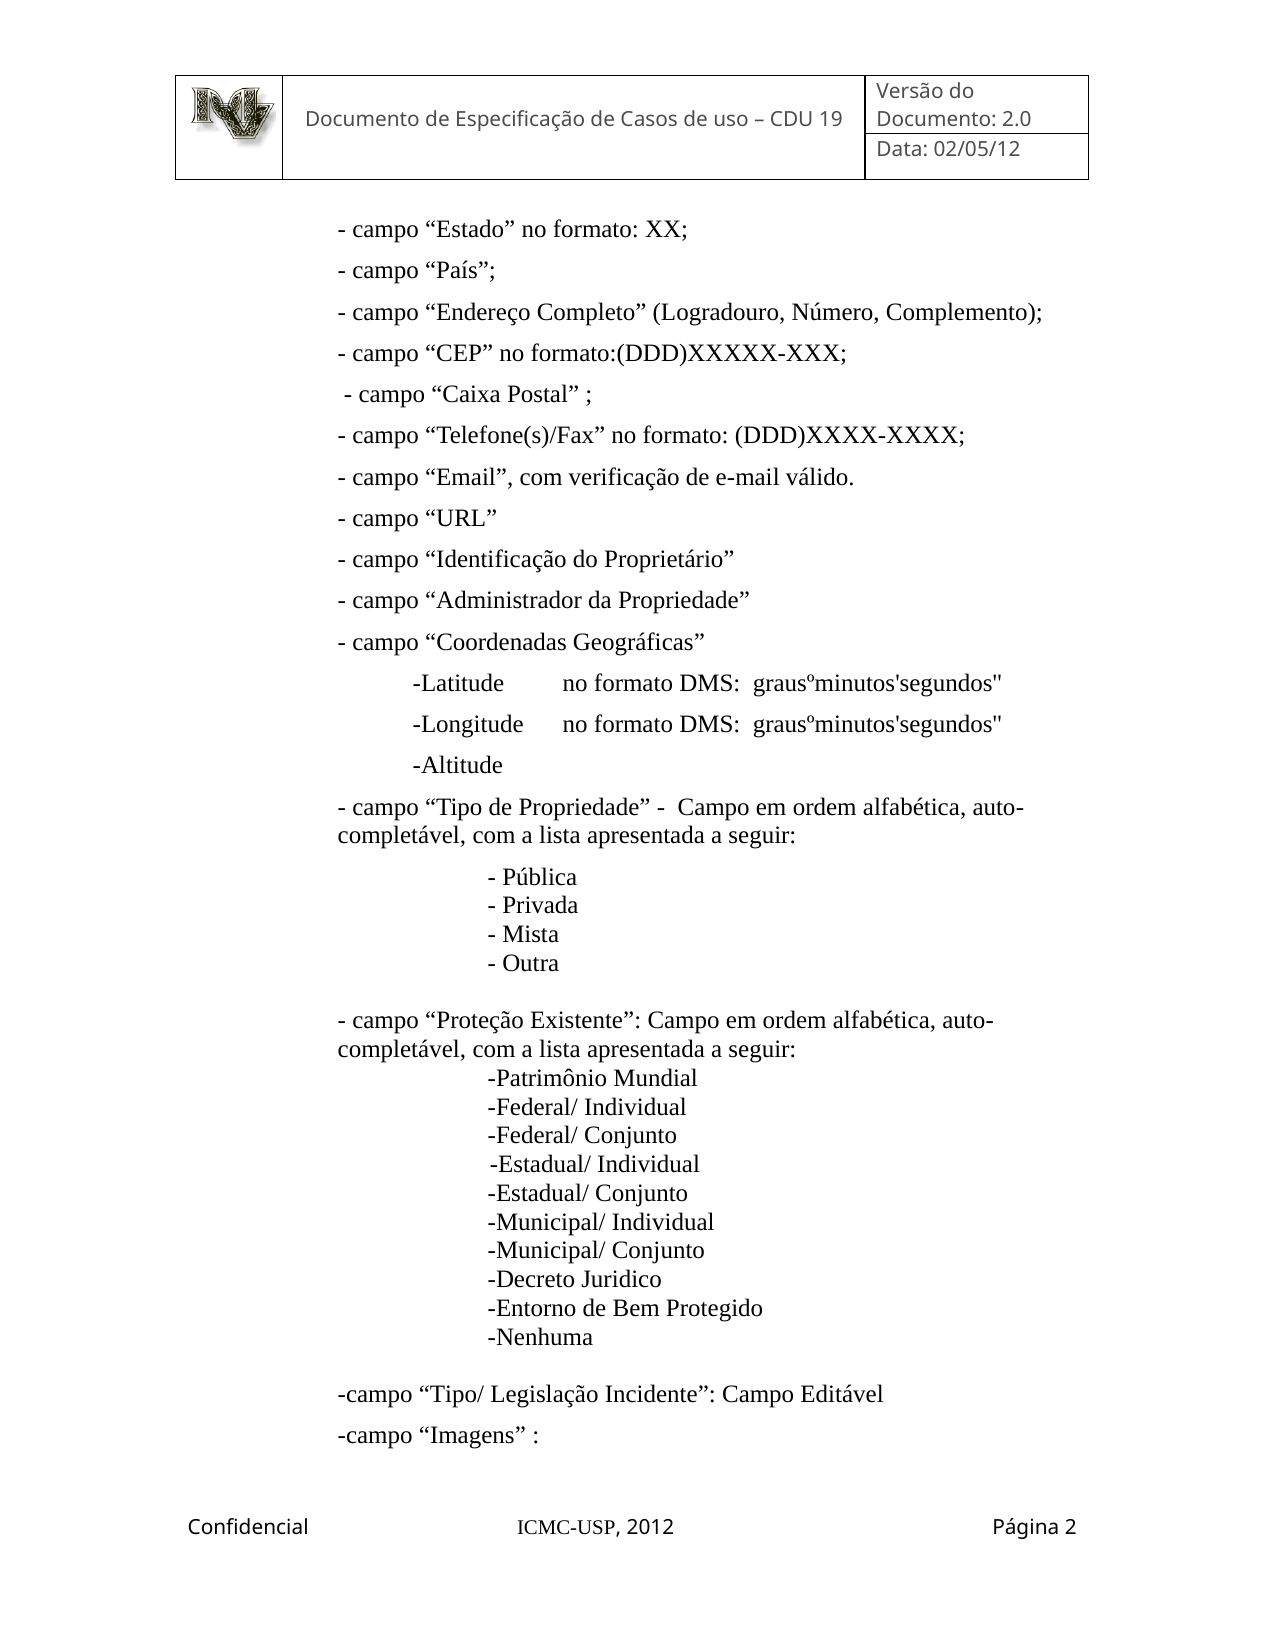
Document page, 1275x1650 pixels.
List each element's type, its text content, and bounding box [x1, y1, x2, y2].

list - campo “Administrador da Propriedade” [187, 586, 1087, 614]
list - campo “Caixa Postal” ; [187, 379, 1087, 408]
list - campo “Estado” no formato: XX; [187, 214, 1087, 243]
list - campo “País”; [187, 256, 1087, 284]
list - campo “Coordenadas Geográficas” [300, 627, 1087, 656]
list -Latitude no formato DMS: grausºminutos'segundos'' [375, 668, 1087, 697]
list -Federal/ Individual [300, 1092, 1087, 1121]
list - campo “Tipo de Propriedade” - Campo em ordem alfabética, auto- completável, com a lista apresentada a seguir: [187, 792, 1087, 849]
list - Privada [300, 891, 1087, 919]
list - campo “Email”, com verificação de e-mail válido. [187, 462, 1087, 491]
list -Estadual/ Individual [300, 1149, 1087, 1178]
list -campo “Tipo/ Legislação Incidente”: Campo Editável [300, 1379, 1087, 1408]
list -Longitude no formato DMS: grausºminutos'segundos'' [375, 709, 1087, 738]
list - Pública [469, 862, 1087, 891]
list - campo “Telefone(s)/Fax” no formato: (DDD)XXXX-XXXX; [187, 421, 1087, 449]
list -Decreto Juridico [300, 1264, 1087, 1293]
list -Federal/ Conjunto [300, 1121, 1087, 1149]
list -Municipal/ Conjunto [469, 1236, 1087, 1264]
picture [186, 76, 277, 151]
list - campo “CEP” no formato:(DDD)XXXXX-XXX; [187, 338, 1087, 367]
list - Outra [300, 948, 1087, 977]
list -Entorno de Bem Protegido [300, 1293, 1087, 1322]
list - campo “Endereço Completo” (Logradouro, Número, Complemento); [187, 297, 1087, 326]
list -Municipal/ Individual [300, 1207, 1087, 1236]
list -Patrimônio Mundial [300, 1063, 1087, 1092]
list -Nenhuma [300, 1322, 1087, 1351]
list - Mista [300, 919, 1087, 948]
list -campo “Imagens” : [300, 1421, 1087, 1449]
list - campo “Proteção Existente”: Campo em ordem alfabética, auto-completável, com a lista apresentada a seguir: [300, 1006, 1087, 1063]
list -Estadual/ Conjunto [300, 1178, 1087, 1207]
list - campo “URL” [187, 503, 1087, 532]
list - campo “Identificação do Proprietário” [187, 544, 1087, 573]
list -Altitude [375, 751, 1087, 779]
